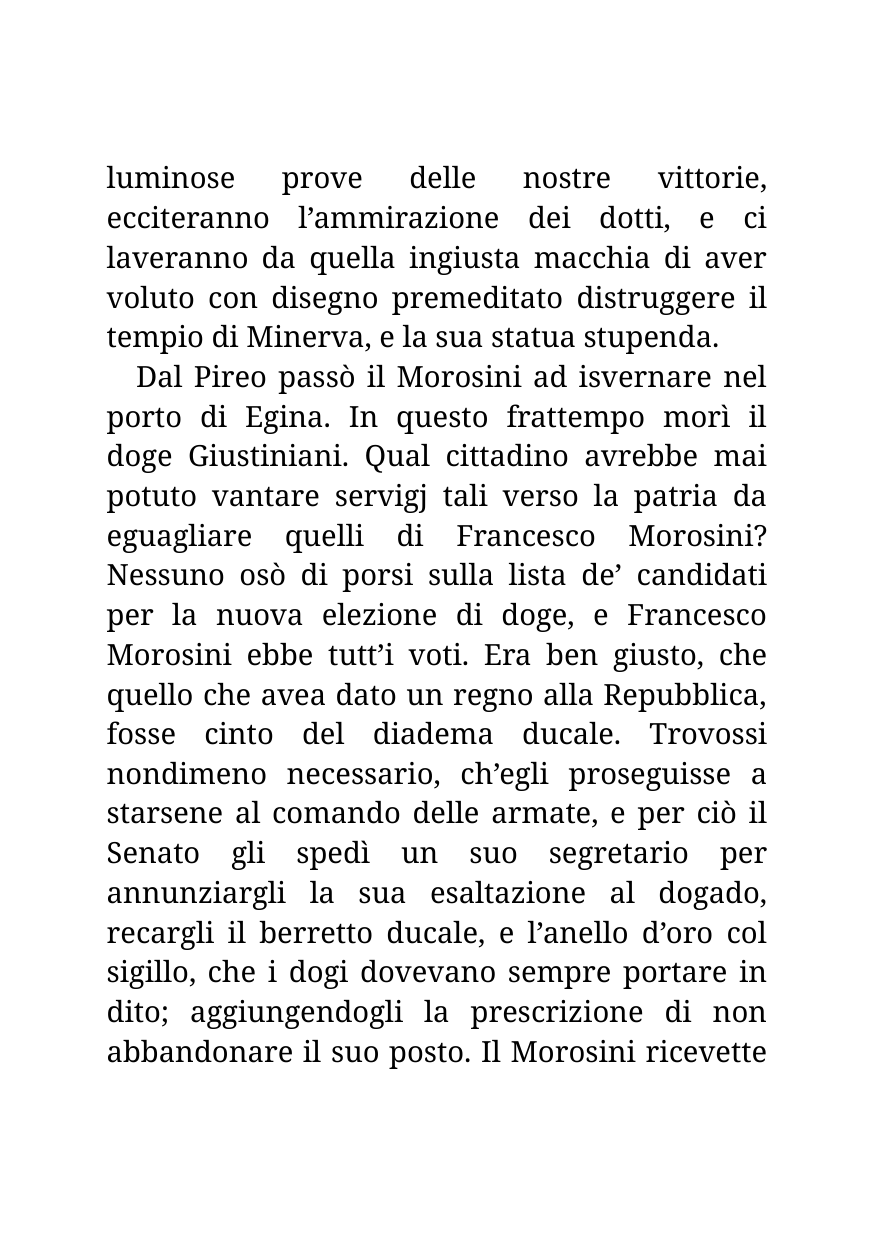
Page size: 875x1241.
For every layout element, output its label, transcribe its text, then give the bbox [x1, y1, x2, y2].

text Dal Pireo passò il Morosini ad isvernare nel porto di Egina. In questo frattempo morì il doge Giustiniani. Qual cittadino avrebbe mai potuto vantare servigj tali verso la patria da eguagliare quelli di Francesco Morosini? Nessuno osò di porsi sulla lista de’ candidati per la nuova elezione di doge, e Francesco Morosini ebbe tutt’i voti. Era ben giusto, che quello che avea dato un regno alla Repubblica, fosse cinto del diadema ducale. Trovossi nondimeno necessario, ch’egli proseguisse a starsene al comando delle armate, e per ciò il Senato gli spedì un suo segretario per annunziargli la sua esaltazione al dogado, recargli il berretto ducale, e l’anello d’oro col sigillo, che i dogi dovevano sempre portare in dito; aggiungendogli la prescrizione di non abbandonare il suo posto. Il Morosini ricevette [106, 356, 768, 1071]
text luminose prove delle nostre vittorie, ecciteranno l’ammirazione dei dotti, e ci laveranno da quella ingiusta macchia di aver voluto con disegno premeditato distruggere il tempio di Minerva, e la sua statua stupenda. [106, 158, 768, 356]
